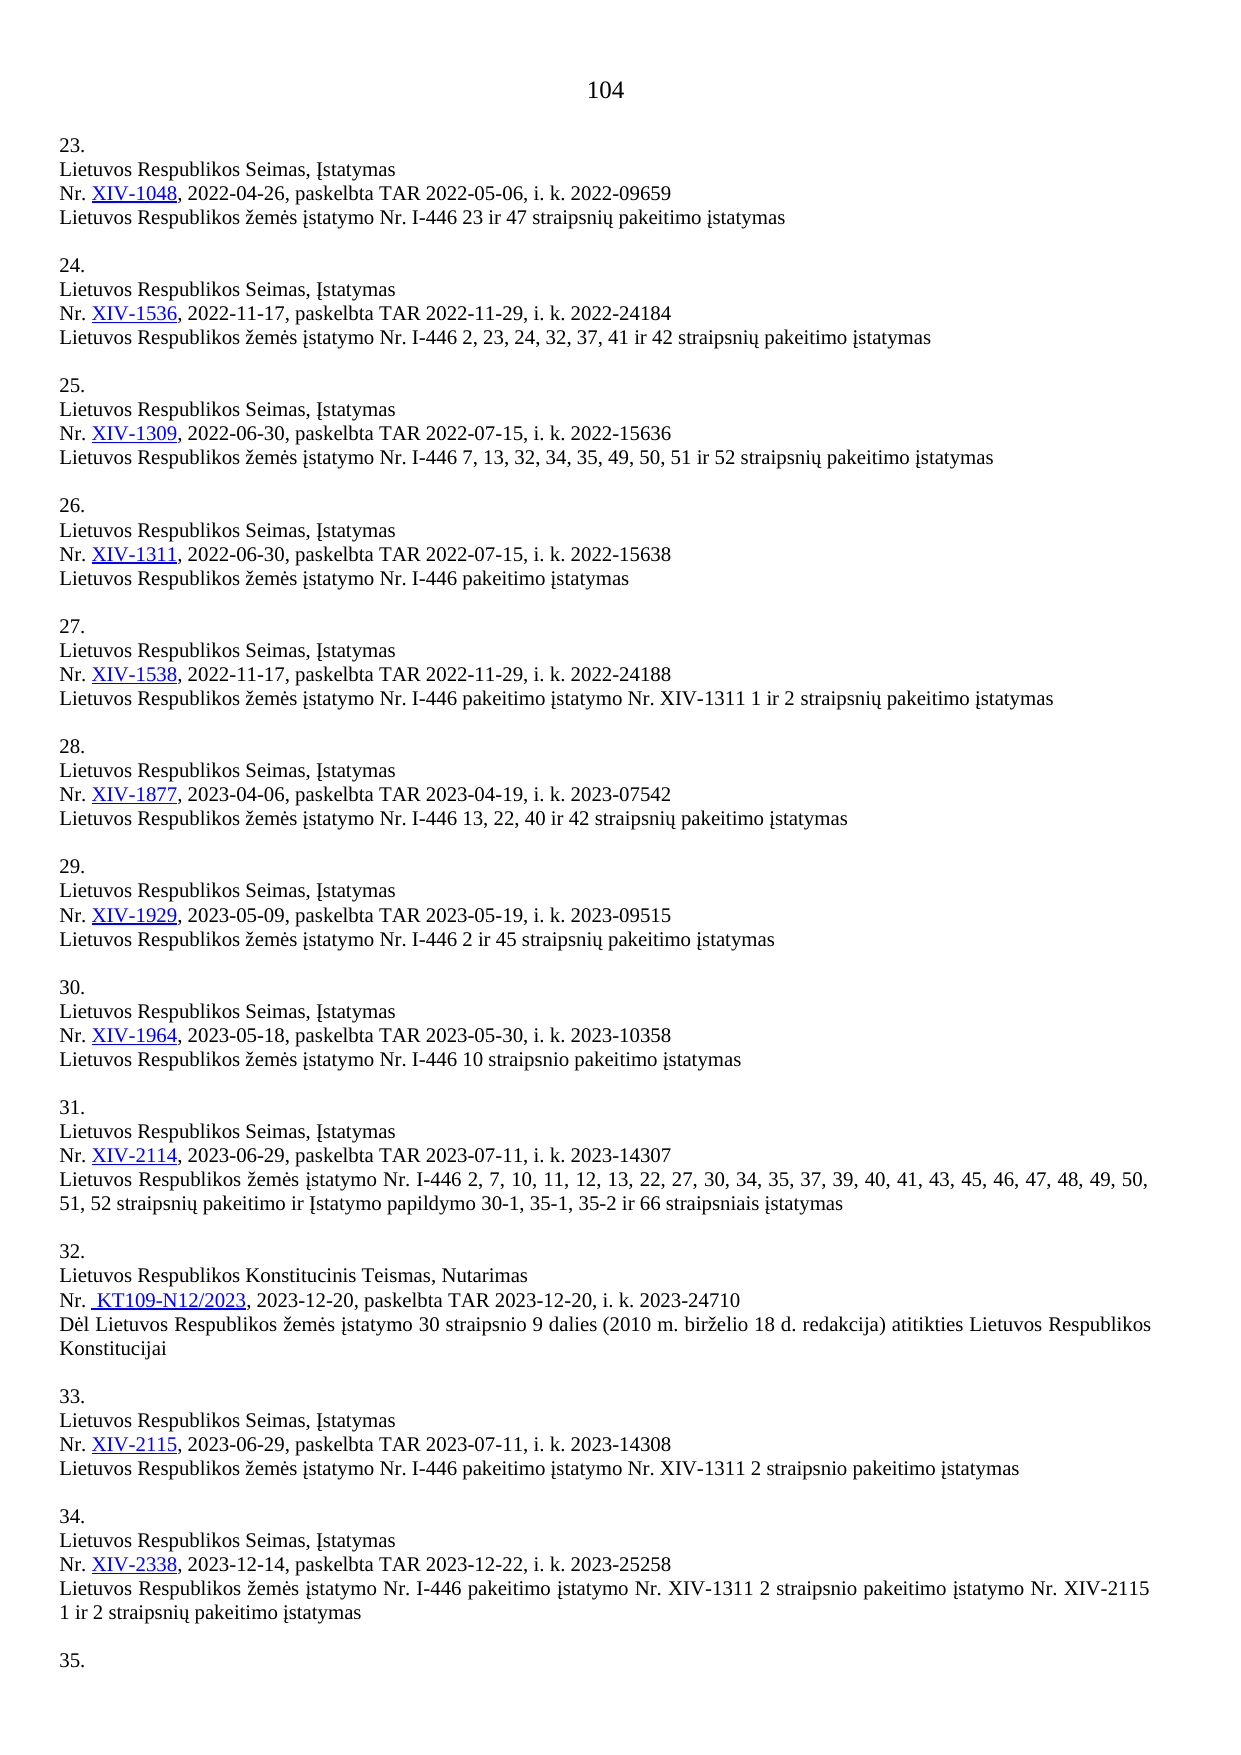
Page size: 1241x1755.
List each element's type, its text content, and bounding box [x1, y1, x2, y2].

text Nr. XIV-1048, 2022-04-26, paskelbta TAR 2022-05-06, i. k. 2022-09659 [59, 181, 1152, 205]
text Lietuvos Respublikos žemės įstatymo Nr. I-446 7, 13, 32, 34, 35, 49, 50, 51 ir 52 straipsnių pakeitimo įstatymas [59, 445, 1152, 469]
text Lietuvos Respublikos žemės įstatymo Nr. I-446 pakeitimo įstatymo Nr. XIV-1311 1 ir 2 straipsnių pakeitimo įstatymas [59, 686, 1152, 710]
text 27. [59, 614, 1152, 638]
text Lietuvos Respublikos Seimas, Įstatymas [59, 758, 1152, 782]
text 35. [59, 1648, 1152, 1672]
text Nr. XIV-2114, 2023-06-29, paskelbta TAR 2023-07-11, i. k. 2023-14307 [59, 1143, 1152, 1167]
text Nr. XIV-2338, 2023-12-14, paskelbta TAR 2023-12-22, i. k. 2023-25258 [59, 1552, 1152, 1576]
text Lietuvos Respublikos žemės įstatymo Nr. I-446 2, 7, 10, 11, 12, 13, 22, 27, 30, 34, 35, 37, 39, 40, 41, 43, 45, 46, 47, 48, 49, 50, 51, 52 straipsnių pakeitimo ir Įstatymo papildymo 30-1, 35-1, 35-2 ir 66 straipsniais įstatymas [59, 1167, 1152, 1215]
text 26. [59, 493, 1152, 517]
text 24. [59, 253, 1152, 277]
text Nr. XIV-1538, 2022-11-17, paskelbta TAR 2022-11-29, i. k. 2022-24188 [59, 662, 1152, 686]
text 31. [59, 1095, 1152, 1119]
text Lietuvos Respublikos Konstitucinis Teismas, Nutarimas [59, 1263, 1152, 1287]
text Dėl Lietuvos Respublikos žemės įstatymo 30 straipsnio 9 dalies (2010 m. birželio 18 d. redakcija) atitikties Lietuvos Respublikos Konstitucijai [59, 1312, 1152, 1360]
text Lietuvos Respublikos žemės įstatymo Nr. I-446 23 ir 47 straipsnių pakeitimo įstatymas [59, 205, 1152, 229]
text Nr. XIV-1929, 2023-05-09, paskelbta TAR 2023-05-19, i. k. 2023-09515 [59, 902, 1152, 927]
text Lietuvos Respublikos Seimas, Įstatymas [59, 999, 1152, 1023]
text 29. [59, 854, 1152, 878]
text Lietuvos Respublikos Seimas, Įstatymas [59, 157, 1152, 181]
text Nr. XIV-2115, 2023-06-29, paskelbta TAR 2023-07-11, i. k. 2023-14308 [59, 1432, 1152, 1456]
text 23. [59, 132, 1152, 157]
text 25. [59, 373, 1152, 397]
text Nr. XIV-1311, 2022-06-30, paskelbta TAR 2022-07-15, i. k. 2022-15638 [59, 542, 1152, 566]
text 32. [59, 1239, 1152, 1263]
text Lietuvos Respublikos Seimas, Įstatymas [59, 878, 1152, 902]
text 28. [59, 734, 1152, 758]
text Nr. XIV-1964, 2023-05-18, paskelbta TAR 2023-05-30, i. k. 2023-10358 [59, 1023, 1152, 1047]
text Lietuvos Respublikos žemės įstatymo Nr. I-446 pakeitimo įstatymo Nr. XIV-1311 2 straipsnio pakeitimo įstatymo Nr. XIV-2115 1 ir 2 straipsnių pakeitimo įstatymas [59, 1576, 1152, 1624]
text 33. [59, 1384, 1152, 1408]
text 30. [59, 975, 1152, 999]
text Nr. XIV-1536, 2022-11-17, paskelbta TAR 2022-11-29, i. k. 2022-24184 [59, 301, 1152, 325]
text Lietuvos Respublikos Seimas, Įstatymas [59, 1408, 1152, 1432]
text Lietuvos Respublikos Seimas, Įstatymas [59, 1528, 1152, 1552]
text Lietuvos Respublikos žemės įstatymo Nr. I-446 2, 23, 24, 32, 37, 41 ir 42 straipsnių pakeitimo įstatymas [59, 325, 1152, 349]
text Lietuvos Respublikos žemės įstatymo Nr. I-446 13, 22, 40 ir 42 straipsnių pakeitimo įstatymas [59, 806, 1152, 830]
text Nr. XIV-1309, 2022-06-30, paskelbta TAR 2022-07-15, i. k. 2022-15636 [59, 421, 1152, 445]
text Lietuvos Respublikos Seimas, Įstatymas [59, 277, 1152, 301]
text Lietuvos Respublikos Seimas, Įstatymas [59, 1119, 1152, 1143]
text Lietuvos Respublikos Seimas, Įstatymas [59, 638, 1152, 662]
text Nr. XIV-1877, 2023-04-06, paskelbta TAR 2023-04-19, i. k. 2023-07542 [59, 782, 1152, 806]
text Lietuvos Respublikos žemės įstatymo Nr. I-446 2 ir 45 straipsnių pakeitimo įstatymas [59, 927, 1152, 951]
text Lietuvos Respublikos Seimas, Įstatymas [59, 397, 1152, 421]
text Lietuvos Respublikos žemės įstatymo Nr. I-446 pakeitimo įstatymo Nr. XIV-1311 2 straipsnio pakeitimo įstatymas [59, 1456, 1152, 1480]
text Lietuvos Respublikos žemės įstatymo Nr. I-446 pakeitimo įstatymas [59, 566, 1152, 590]
text Nr. KT109-N12/2023, 2023-12-20, paskelbta TAR 2023-12-20, i. k. 2023-24710 [59, 1287, 1152, 1312]
text 34. [59, 1504, 1152, 1528]
text Lietuvos Respublikos Seimas, Įstatymas [59, 517, 1152, 542]
text Lietuvos Respublikos žemės įstatymo Nr. I-446 10 straipsnio pakeitimo įstatymas [59, 1047, 1152, 1071]
